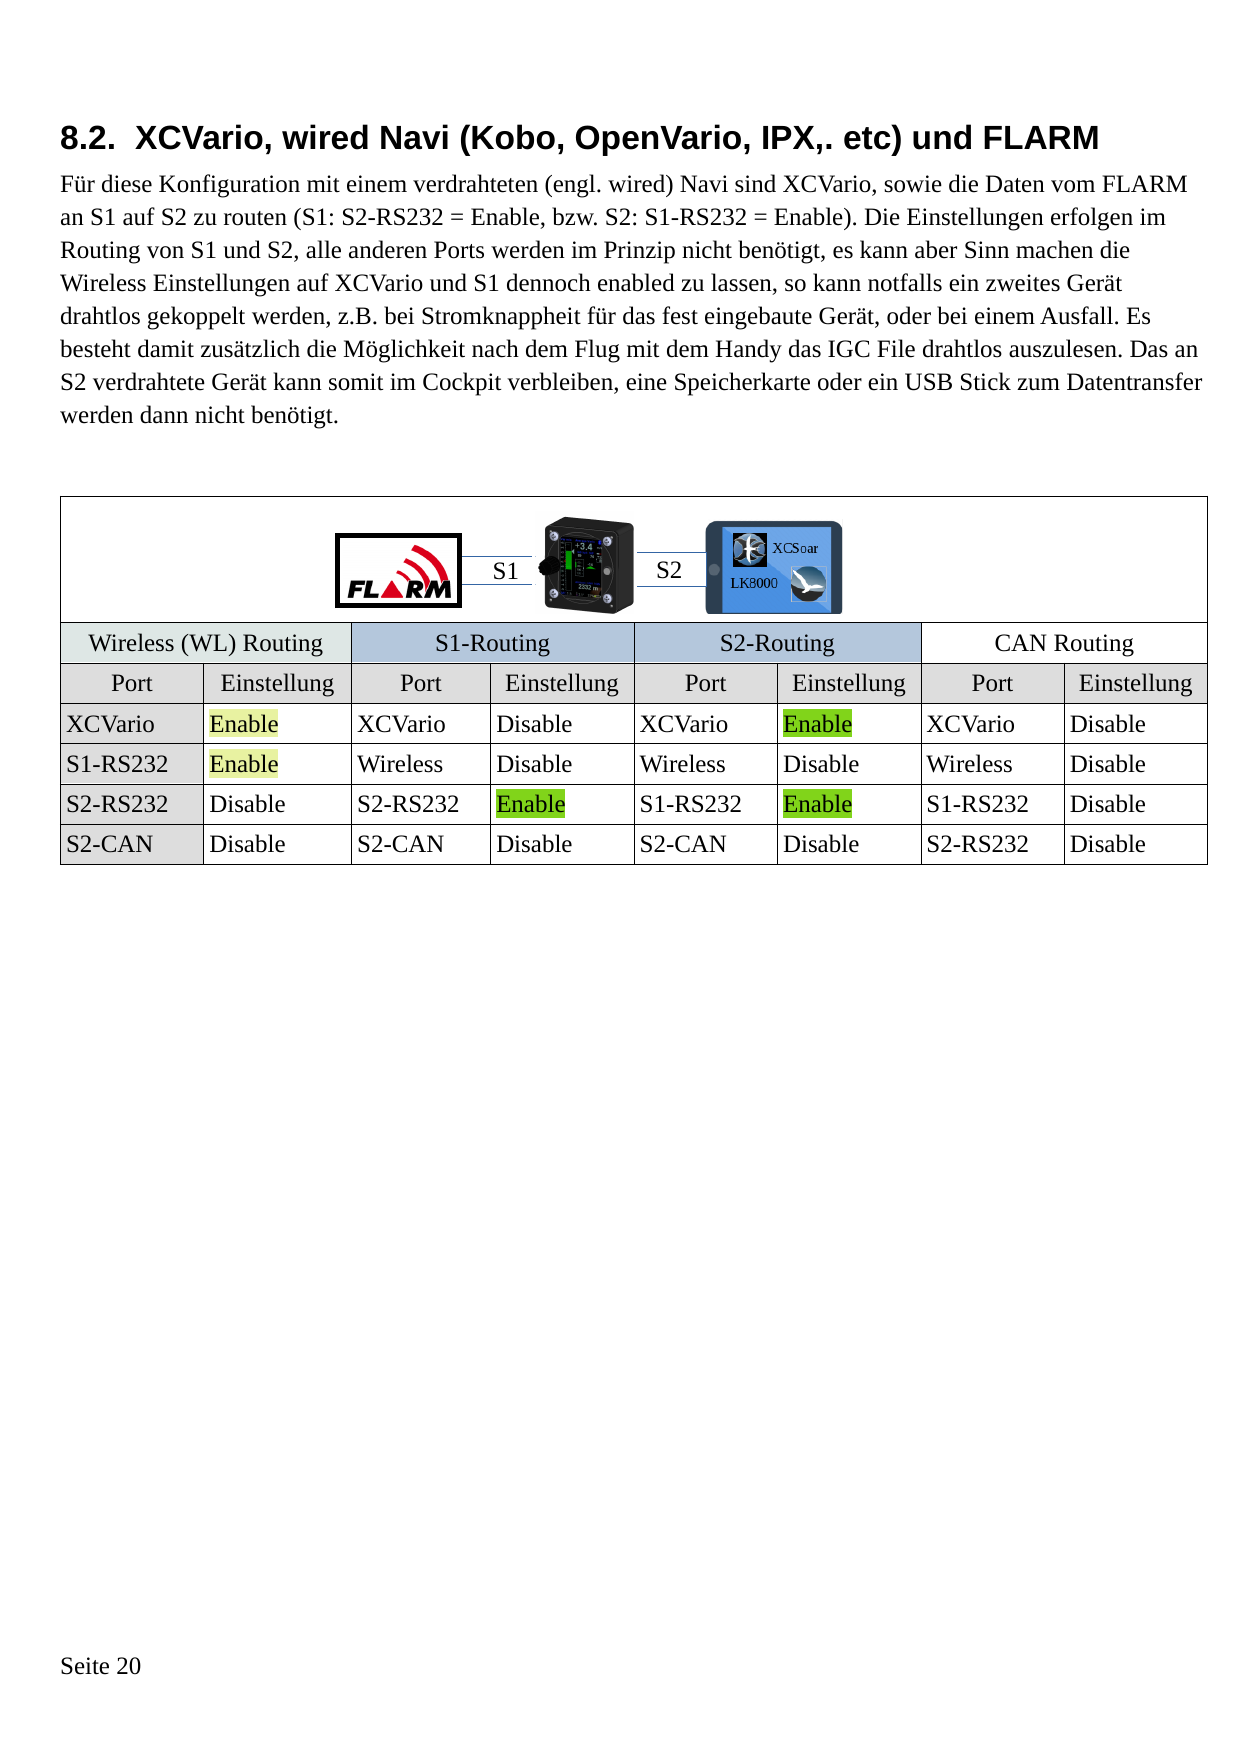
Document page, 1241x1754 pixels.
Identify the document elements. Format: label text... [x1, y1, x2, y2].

table_cell S2-CAN [61, 825, 203, 864]
table_cell Wireless [922, 744, 1064, 783]
table_cell Einstellung [204, 664, 351, 703]
table_cell XCVario [635, 704, 777, 743]
table_cell Enable [204, 704, 351, 743]
table_cell CAN Routing [922, 623, 1207, 662]
table_cell S1-Routing [352, 623, 634, 662]
table_cell Disable [1065, 704, 1207, 743]
table_cell XCVario [352, 704, 490, 743]
table_cell Disable [1065, 825, 1207, 864]
table_cell Disable [491, 744, 634, 783]
table_cell Wireless [352, 744, 490, 783]
table_cell XCVario [922, 704, 1064, 743]
table_cell Wireless [635, 744, 777, 783]
table_cell S2-CAN [352, 825, 490, 864]
picture [535, 511, 634, 614]
picture [343, 540, 455, 601]
table_cell Einstellung [778, 664, 921, 703]
table_cell Port [922, 664, 1064, 703]
table_cell Disable [204, 825, 351, 864]
table_cell S1-RS232 [61, 744, 203, 783]
table_cell S2-RS232 [922, 825, 1064, 864]
table_cell Enable [778, 704, 921, 743]
table_cell S2-Routing [635, 623, 921, 662]
table_cell Einstellung [1065, 664, 1207, 703]
table_cell Disable [491, 704, 634, 743]
table_cell XCVario [61, 704, 203, 743]
table_cell Einstellung [491, 664, 634, 703]
table_cell Port [61, 664, 203, 703]
table_cell Disable [778, 825, 921, 864]
table_cell Disable [204, 785, 351, 824]
table_cell Enable [778, 785, 921, 824]
table_cell Disable [778, 744, 921, 783]
table_cell S2-RS232 [352, 785, 490, 824]
table_cell Port [352, 664, 490, 703]
table_cell Disable [1065, 744, 1207, 783]
table_cell Disable [1065, 785, 1207, 824]
text Für diese Konfiguration mit einem verdrahteten (engl. wired) Navi sind XCVario, sowie die Daten vom FLARM an S1 auf S2 zu routen (S1: S2-RS232 = Enable, bzw. S2: S1-RS232 = Enable). Die Einstellungen erfolgen im Routing von S1 und S2, alle anderen Ports werden im Prinzip nicht benötigt, es kann aber Sinn machen die Wireless Einstellungen auf XCVario und S1 dennoch enabled zu lassen, so kann notfalls ein zweites Gerät drahtlos gekoppelt werden, z.B. bei Stromknappheit für das fest eingebaute Gerät, oder bei einem Ausfall. Es besteht damit zusätzlich die Möglichkeit nach dem Flug mit dem Handy das IGC File drahtlos auszulesen. Das an S2 verdrahtete Gerät kann somit im Cockpit verbleiben, eine Speicherkarte oder ein USB Stick zum Datentransfer werden dann nicht benötigt. [60, 169, 1207, 429]
table_cell Wireless (WL) Routing [61, 623, 351, 662]
table_cell Disable [491, 825, 634, 864]
table_cell Enable [491, 785, 634, 824]
table_cell S2-CAN [635, 825, 777, 864]
table_header [61, 497, 1207, 622]
table_cell S1-RS232 [635, 785, 777, 824]
table_cell S2-RS232 [61, 785, 203, 824]
picture [705, 519, 843, 614]
table_cell S1-RS232 [922, 785, 1064, 824]
table_cell Port [635, 664, 777, 703]
subtitle XCVario, wired Navi (Kobo, OpenVario, IPX,. etc) und FLARM [60, 118, 1207, 157]
table_cell Enable [204, 744, 351, 783]
